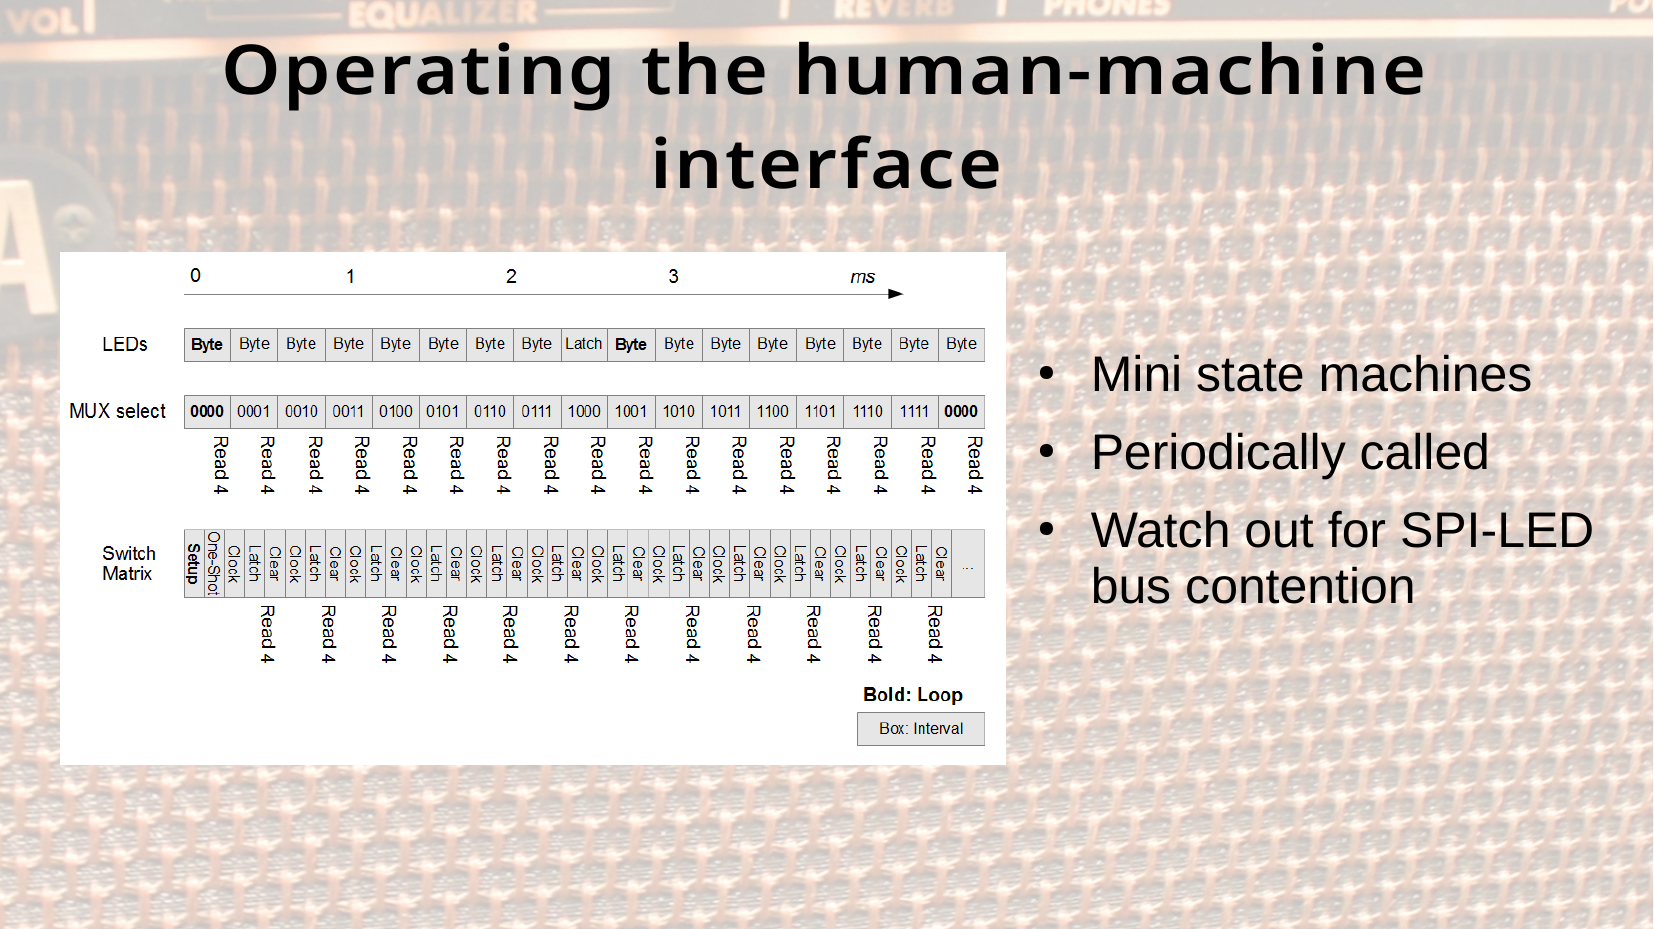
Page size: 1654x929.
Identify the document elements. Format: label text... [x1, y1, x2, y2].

list Mini state machines Periodically called Watch out for SPI-LED bus contention [1020, 346, 1635, 661]
title Operating the human-machine interface [82, 36, 1571, 192]
picture [0, 0, 1654, 929]
